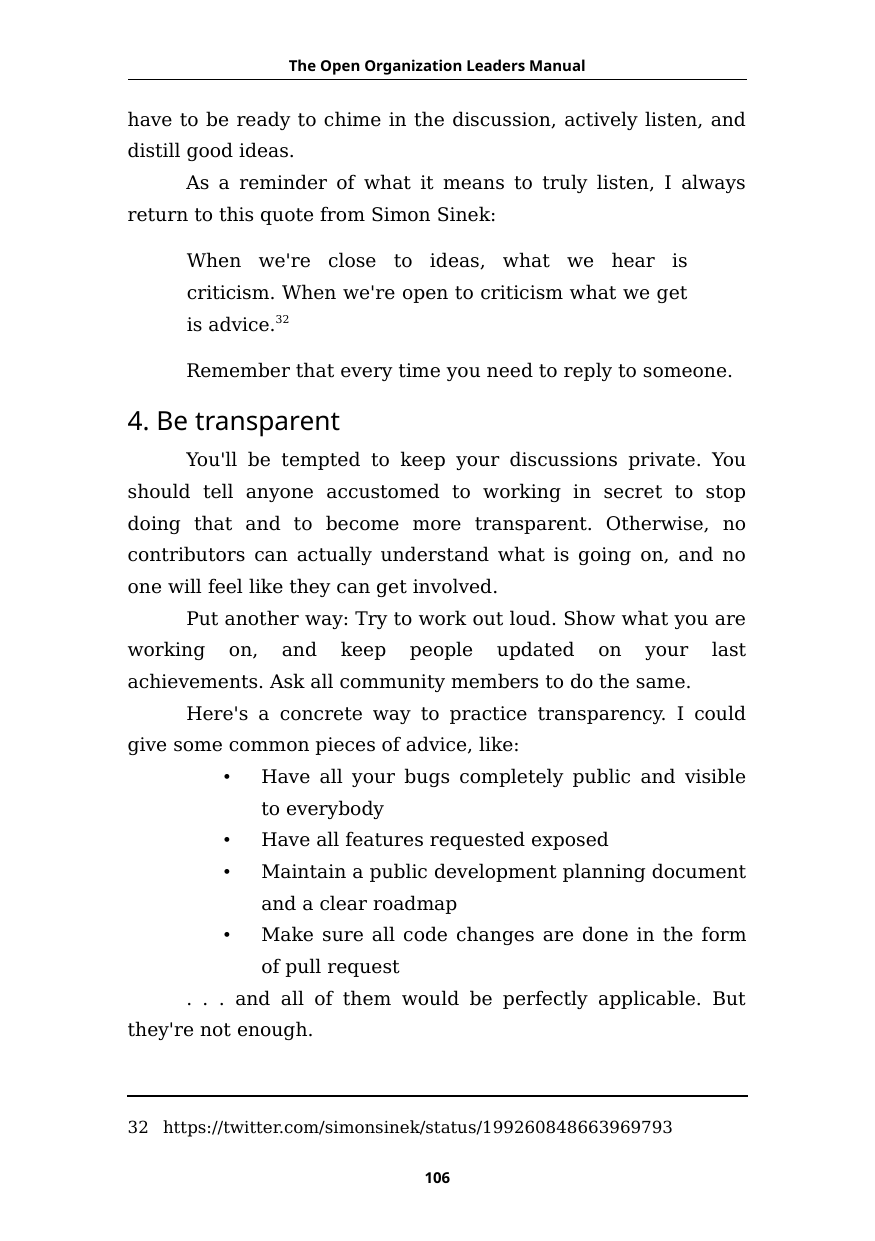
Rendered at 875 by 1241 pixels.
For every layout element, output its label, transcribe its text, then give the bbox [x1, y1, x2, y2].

text https://twitter.com/simonsinek/status/199260848663969793 [127, 1118, 747, 1138]
text As a reminder of what it means to truly listen, I always return to this quote from Simon Sinek: [127, 172, 747, 226]
list Make sure all code changes are done in the form of pull request [223, 924, 747, 978]
text You'll be tempted to keep your discussions private. You should tell anyone accustomed to working in secret to stop doing that and to become more transparent. Otherwise, no contributors can actually understand what is going on, and no one will feel like they can get involved. [127, 449, 747, 598]
text Here's a concrete way to practice transparency. I could give some common pieces of advice, like: [127, 703, 747, 756]
text . . . and all of them would be perfectly applicable. But they're not enough. [127, 988, 747, 1041]
text have to be ready to chime in the discussion, actively listen, and distill good ideas. [127, 109, 747, 162]
text Put another way: Try to work out loud. Show what you are working on, and keep people updated on your last achievements. Ask all community members to do the same. [127, 608, 747, 693]
text When we're close to ideas, what we hear is criticism. When we're open to criticism what we get is advice. [187, 250, 688, 336]
text Remember that every time you need to reply to someone. [127, 360, 747, 382]
list Maintain a public development planning document and a clear roadmap [223, 861, 747, 915]
list Have all features requested exposed [223, 829, 747, 851]
subtitle 4. Be transparent [127, 407, 747, 437]
list Have all your bugs completely public and visible to everybody [223, 766, 747, 820]
